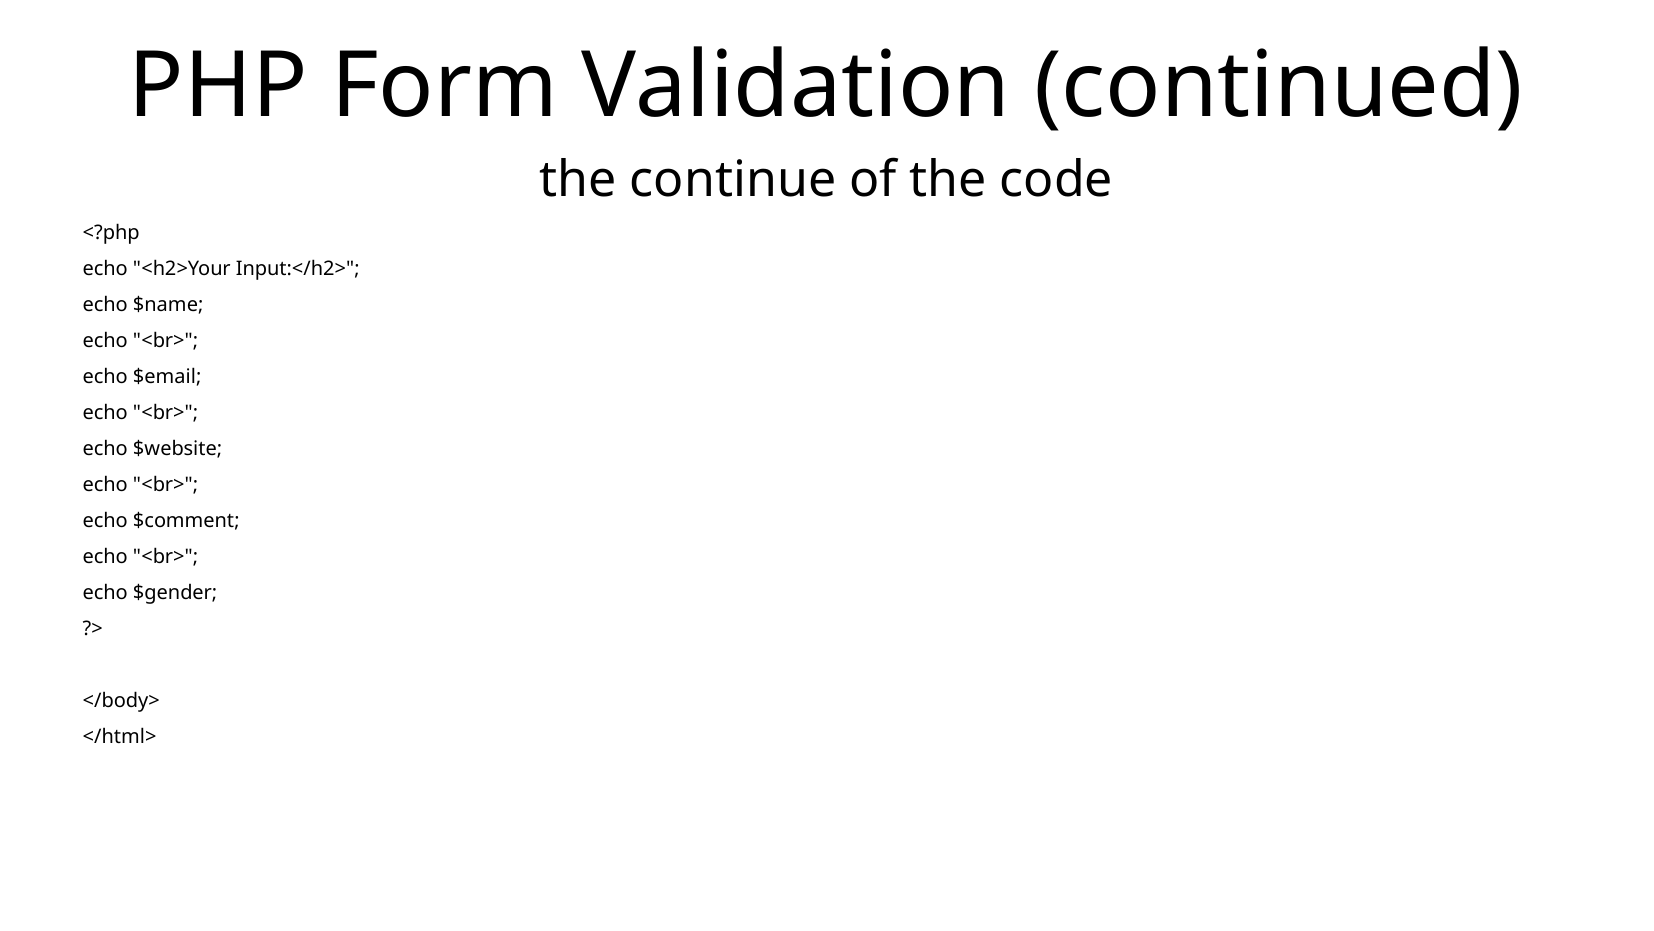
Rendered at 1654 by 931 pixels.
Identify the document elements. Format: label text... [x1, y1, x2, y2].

list <?php echo "<h2>Your Input:</h2>"; echo $name; echo "<br>"; echo $email; echo "<br>"; echo $website; echo "<br>"; echo $comment; echo "<br>"; echo $gender; ?> </body> </html> [82, 217, 1571, 758]
title PHP Form Validation (continued) the continue of the code [82, 29, 1571, 201]
